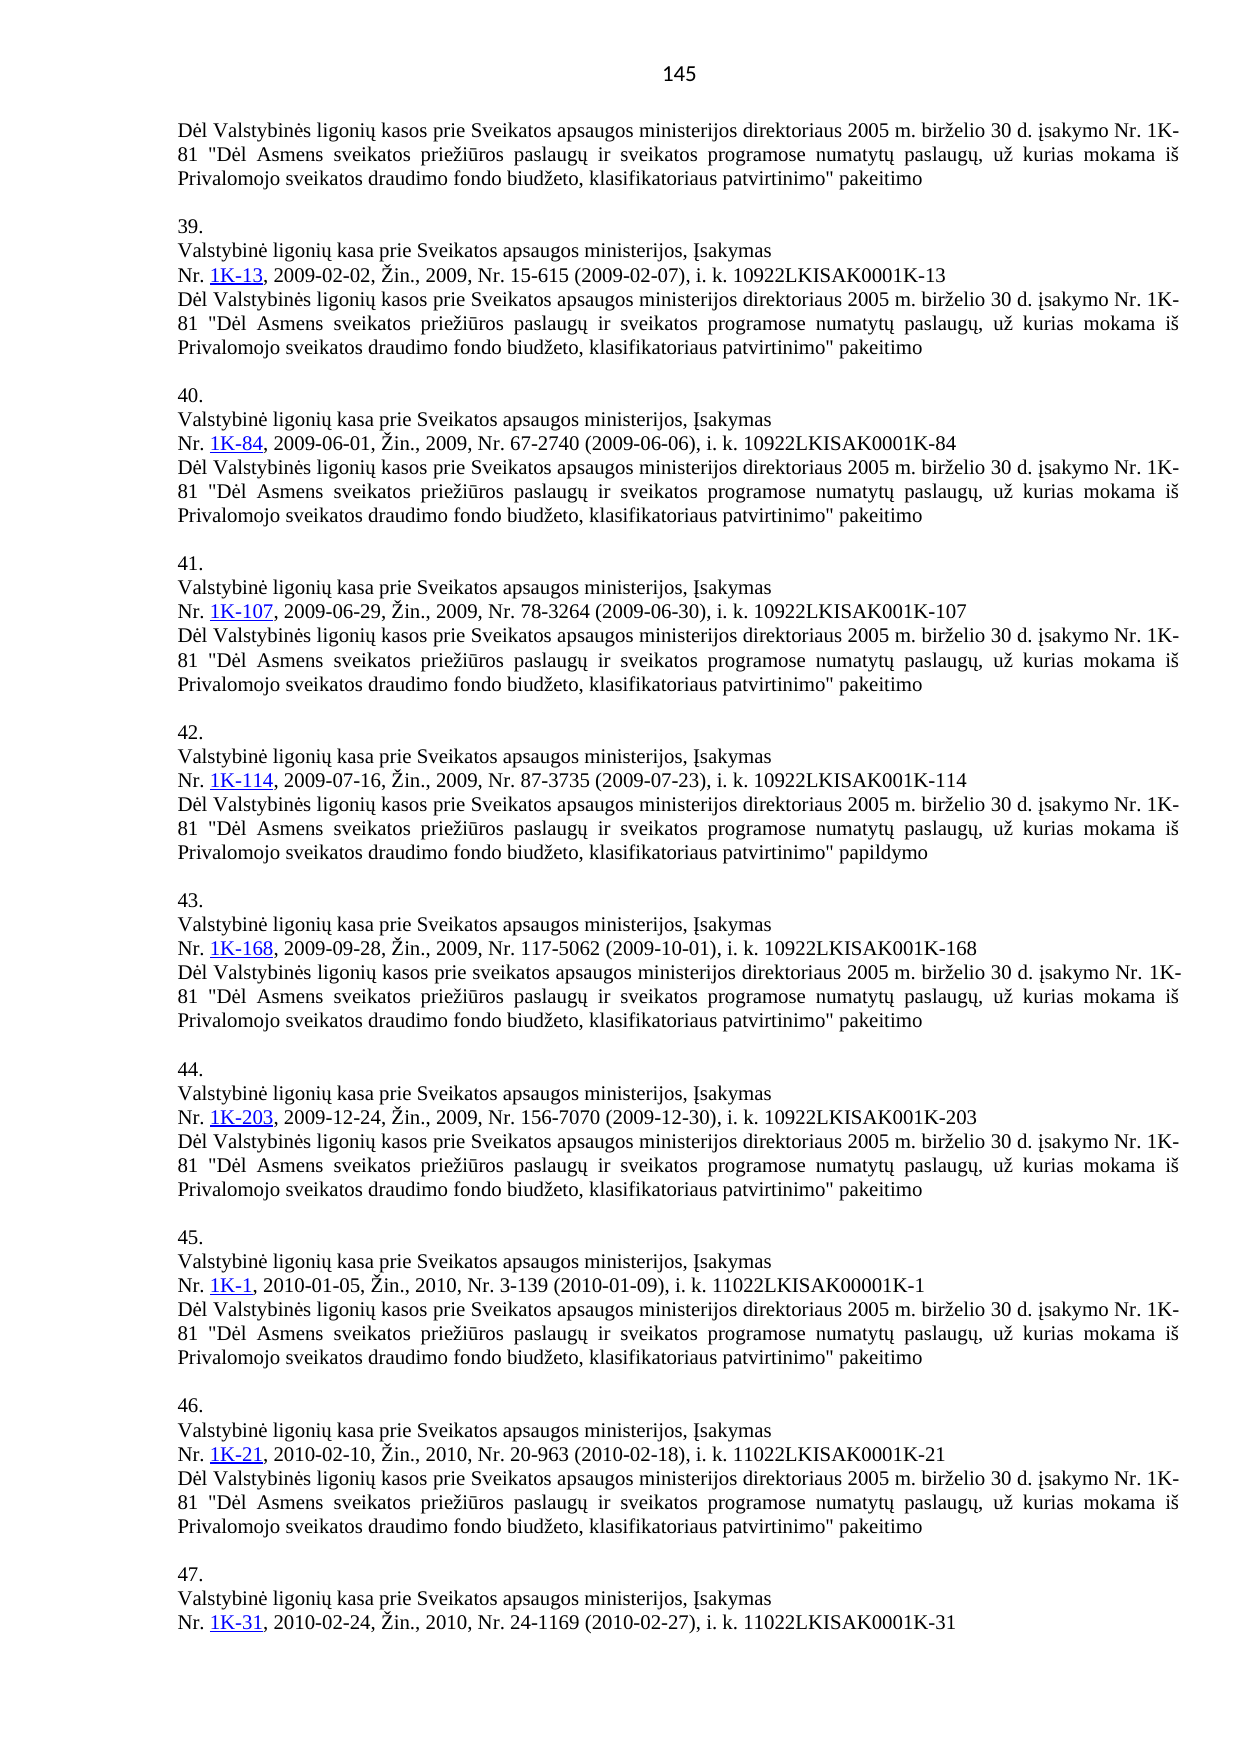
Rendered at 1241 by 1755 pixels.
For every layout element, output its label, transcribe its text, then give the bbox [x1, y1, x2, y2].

text 39. [177, 214, 1181, 238]
text 41. [177, 551, 1181, 575]
text 45. [177, 1225, 1181, 1249]
text Valstybinė ligonių kasa prie Sveikatos apsaugos ministerijos, Įsakymas [177, 407, 1181, 431]
text Valstybinė ligonių kasa prie Sveikatos apsaugos ministerijos, Įsakymas [177, 1417, 1181, 1442]
text Dėl Valstybinės ligonių kasos prie Sveikatos apsaugos ministerijos direktoriaus 2005 m. birželio 30 d. įsakymo Nr. 1K-81 "Dėl Asmens sveikatos priežiūros paslaugų ir sveikatos programose numatytų paslaugų, už kurias mokama iš Privalomojo sveikatos draudimo fondo biudžeto, klasifikatoriaus patvirtinimo" pakeitimo [177, 1466, 1181, 1538]
text Dėl Valstybinės ligonių kasos prie Sveikatos apsaugos ministerijos direktoriaus 2005 m. birželio 30 d. įsakymo Nr. 1K-81 "Dėl Asmens sveikatos priežiūros paslaugų ir sveikatos programose numatytų paslaugų, už kurias mokama iš Privalomojo sveikatos draudimo fondo biudžeto, klasifikatoriaus patvirtinimo" pakeitimo [177, 1297, 1181, 1369]
text Nr. 1K-21, 2010-02-10, Žin., 2010, Nr. 20-963 (2010-02-18), i. k. 11022LKISAK0001K-21 [177, 1442, 1181, 1466]
text 40. [177, 383, 1181, 407]
text Valstybinė ligonių kasa prie Sveikatos apsaugos ministerijos, Įsakymas [177, 238, 1181, 262]
text Valstybinė ligonių kasa prie Sveikatos apsaugos ministerijos, Įsakymas [177, 1081, 1181, 1105]
text Nr. 1K-31, 2010-02-24, Žin., 2010, Nr. 24-1169 (2010-02-27), i. k. 11022LKISAK0001K-31 [177, 1610, 1181, 1634]
text Dėl Valstybinės ligonių kasos prie Sveikatos apsaugos ministerijos direktoriaus 2005 m. birželio 30 d. įsakymo Nr. 1K-81 "Dėl Asmens sveikatos priežiūros paslaugų ir sveikatos programose numatytų paslaugų, už kurias mokama iš Privalomojo sveikatos draudimo fondo biudžeto, klasifikatoriaus patvirtinimo" pakeitimo [177, 118, 1181, 190]
text Dėl Valstybinės ligonių kasos prie Sveikatos apsaugos ministerijos direktoriaus 2005 m. birželio 30 d. įsakymo Nr. 1K-81 "Dėl Asmens sveikatos priežiūros paslaugų ir sveikatos programose numatytų paslaugų, už kurias mokama iš Privalomojo sveikatos draudimo fondo biudžeto, klasifikatoriaus patvirtinimo" pakeitimo [177, 287, 1181, 359]
text Valstybinė ligonių kasa prie Sveikatos apsaugos ministerijos, Įsakymas [177, 1249, 1181, 1273]
text Nr. 1K-114, 2009-07-16, Žin., 2009, Nr. 87-3735 (2009-07-23), i. k. 10922LKISAK001K-114 [177, 768, 1181, 792]
text 44. [177, 1057, 1181, 1081]
text Dėl Valstybinės ligonių kasos prie sveikatos apsaugos ministerijos direktoriaus 2005 m. birželio 30 d. įsakymo Nr. 1K-81 "Dėl Asmens sveikatos priežiūros paslaugų ir sveikatos programose numatytų paslaugų, už kurias mokama iš Privalomojo sveikatos draudimo fondo biudžeto, klasifikatoriaus patvirtinimo" pakeitimo [177, 960, 1181, 1032]
text Nr. 1K-107, 2009-06-29, Žin., 2009, Nr. 78-3264 (2009-06-30), i. k. 10922LKISAK001K-107 [177, 599, 1181, 623]
text Dėl Valstybinės ligonių kasos prie Sveikatos apsaugos ministerijos direktoriaus 2005 m. birželio 30 d. įsakymo Nr. 1K-81 "Dėl Asmens sveikatos priežiūros paslaugų ir sveikatos programose numatytų paslaugų, už kurias mokama iš Privalomojo sveikatos draudimo fondo biudžeto, klasifikatoriaus patvirtinimo" pakeitimo [177, 623, 1181, 696]
text Valstybinė ligonių kasa prie Sveikatos apsaugos ministerijos, Įsakymas [177, 1586, 1181, 1610]
text Valstybinė ligonių kasa prie Sveikatos apsaugos ministerijos, Įsakymas [177, 744, 1181, 768]
text 47. [177, 1562, 1181, 1586]
text Nr. 1K-13, 2009-02-02, Žin., 2009, Nr. 15-615 (2009-02-07), i. k. 10922LKISAK0001K-13 [177, 262, 1181, 287]
text 46. [177, 1393, 1181, 1417]
text 42. [177, 720, 1181, 744]
text 43. [177, 888, 1181, 912]
text Valstybinė ligonių kasa prie Sveikatos apsaugos ministerijos, Įsakymas [177, 912, 1181, 936]
text Valstybinė ligonių kasa prie Sveikatos apsaugos ministerijos, Įsakymas [177, 575, 1181, 599]
text Dėl Valstybinės ligonių kasos prie Sveikatos apsaugos ministerijos direktoriaus 2005 m. birželio 30 d. įsakymo Nr. 1K-81 "Dėl Asmens sveikatos priežiūros paslaugų ir sveikatos programose numatytų paslaugų, už kurias mokama iš Privalomojo sveikatos draudimo fondo biudžeto, klasifikatoriaus patvirtinimo" papildymo [177, 792, 1181, 864]
text Nr. 1K-168, 2009-09-28, Žin., 2009, Nr. 117-5062 (2009-10-01), i. k. 10922LKISAK001K-168 [177, 936, 1181, 960]
text Nr. 1K-203, 2009-12-24, Žin., 2009, Nr. 156-7070 (2009-12-30), i. k. 10922LKISAK001K-203 [177, 1105, 1181, 1129]
text Dėl Valstybinės ligonių kasos prie Sveikatos apsaugos ministerijos direktoriaus 2005 m. birželio 30 d. įsakymo Nr. 1K-81 "Dėl Asmens sveikatos priežiūros paslaugų ir sveikatos programose numatytų paslaugų, už kurias mokama iš Privalomojo sveikatos draudimo fondo biudžeto, klasifikatoriaus patvirtinimo" pakeitimo [177, 455, 1181, 527]
text Nr. 1K-84, 2009-06-01, Žin., 2009, Nr. 67-2740 (2009-06-06), i. k. 10922LKISAK0001K-84 [177, 431, 1181, 455]
text Nr. 1K-1, 2010-01-05, Žin., 2010, Nr. 3-139 (2010-01-09), i. k. 11022LKISAK00001K-1 [177, 1273, 1181, 1297]
text Dėl Valstybinės ligonių kasos prie Sveikatos apsaugos ministerijos direktoriaus 2005 m. birželio 30 d. įsakymo Nr. 1K-81 "Dėl Asmens sveikatos priežiūros paslaugų ir sveikatos programose numatytų paslaugų, už kurias mokama iš Privalomojo sveikatos draudimo fondo biudžeto, klasifikatoriaus patvirtinimo" pakeitimo [177, 1129, 1181, 1201]
